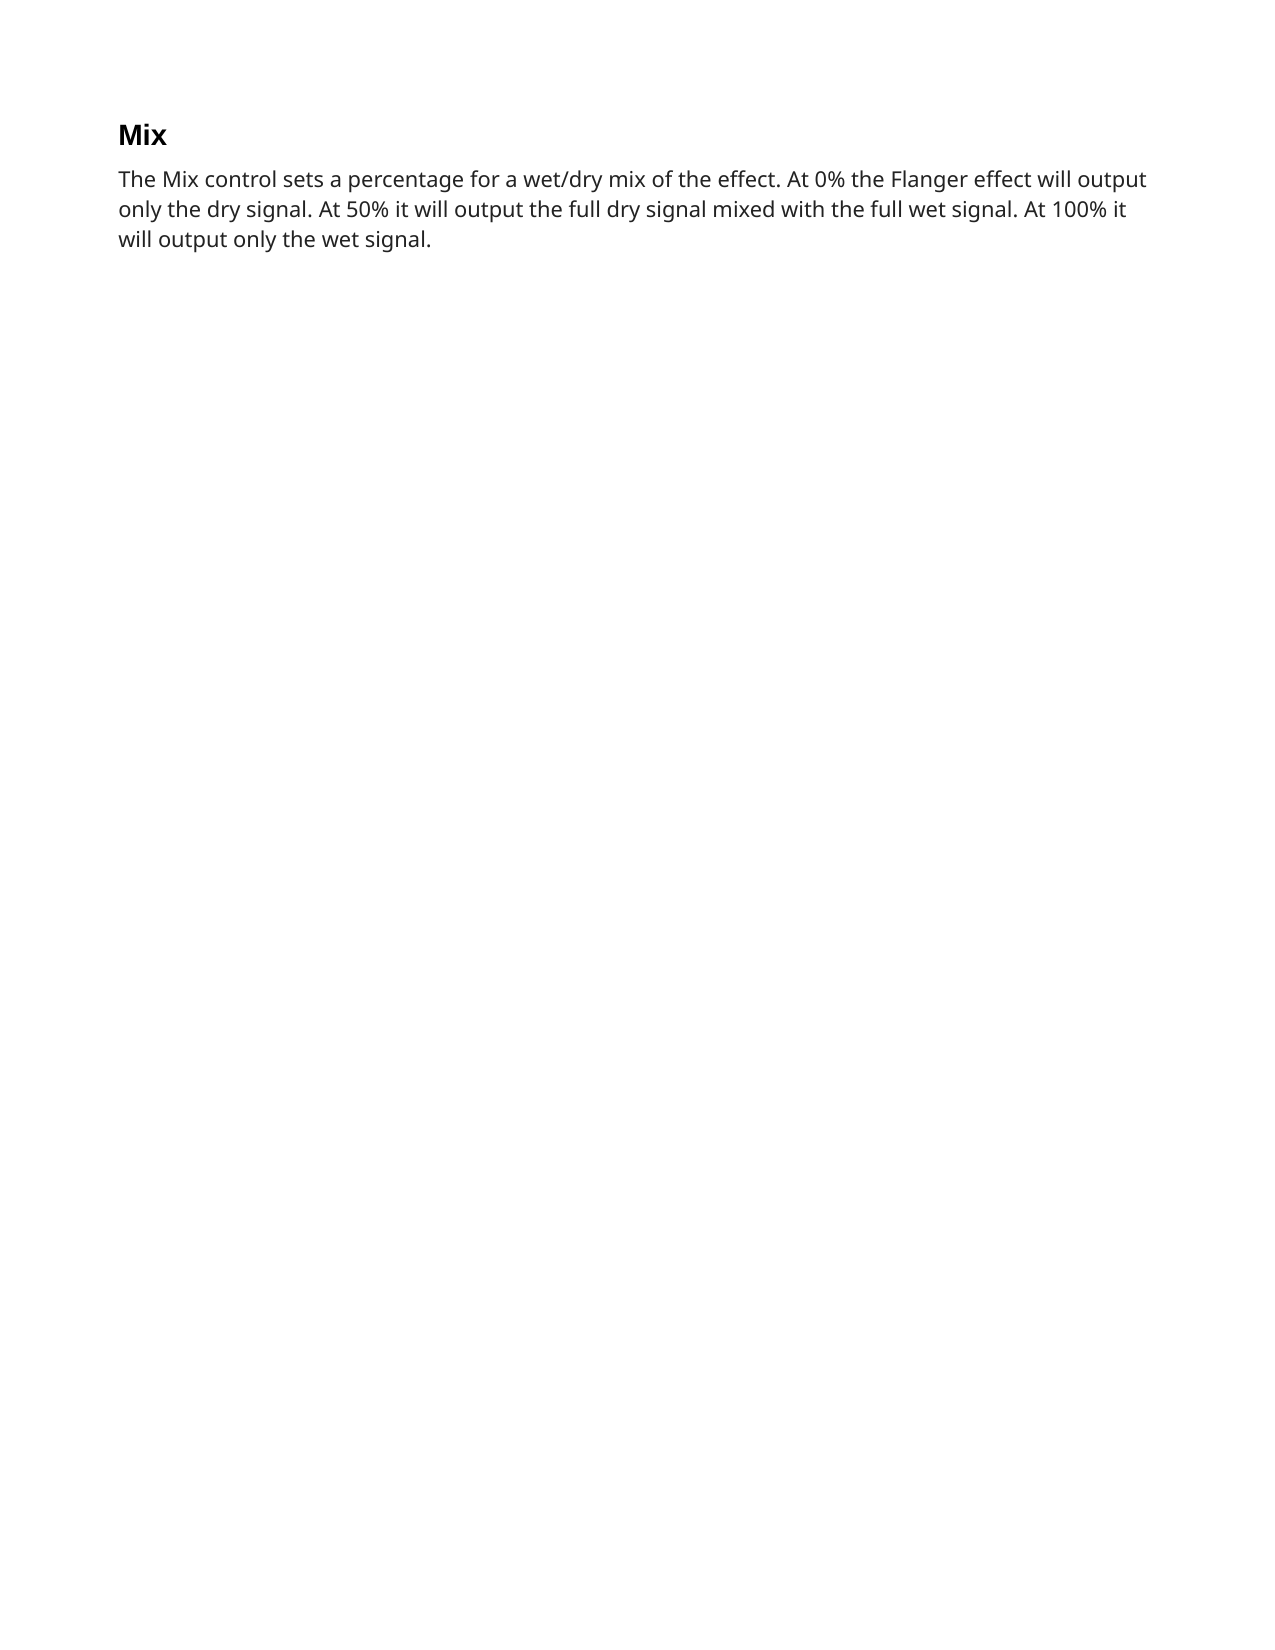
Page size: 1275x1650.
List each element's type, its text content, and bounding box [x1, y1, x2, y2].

text The Mix control sets a percentage for a wet/dry mix of the effect. At 0% the Flanger effect will output only the dry signal. At 50% it will output the full dry signal mixed with the full wet signal. At 100% it will output only the wet signal. [118, 164, 1157, 254]
subtitle Mix [118, 118, 1157, 152]
